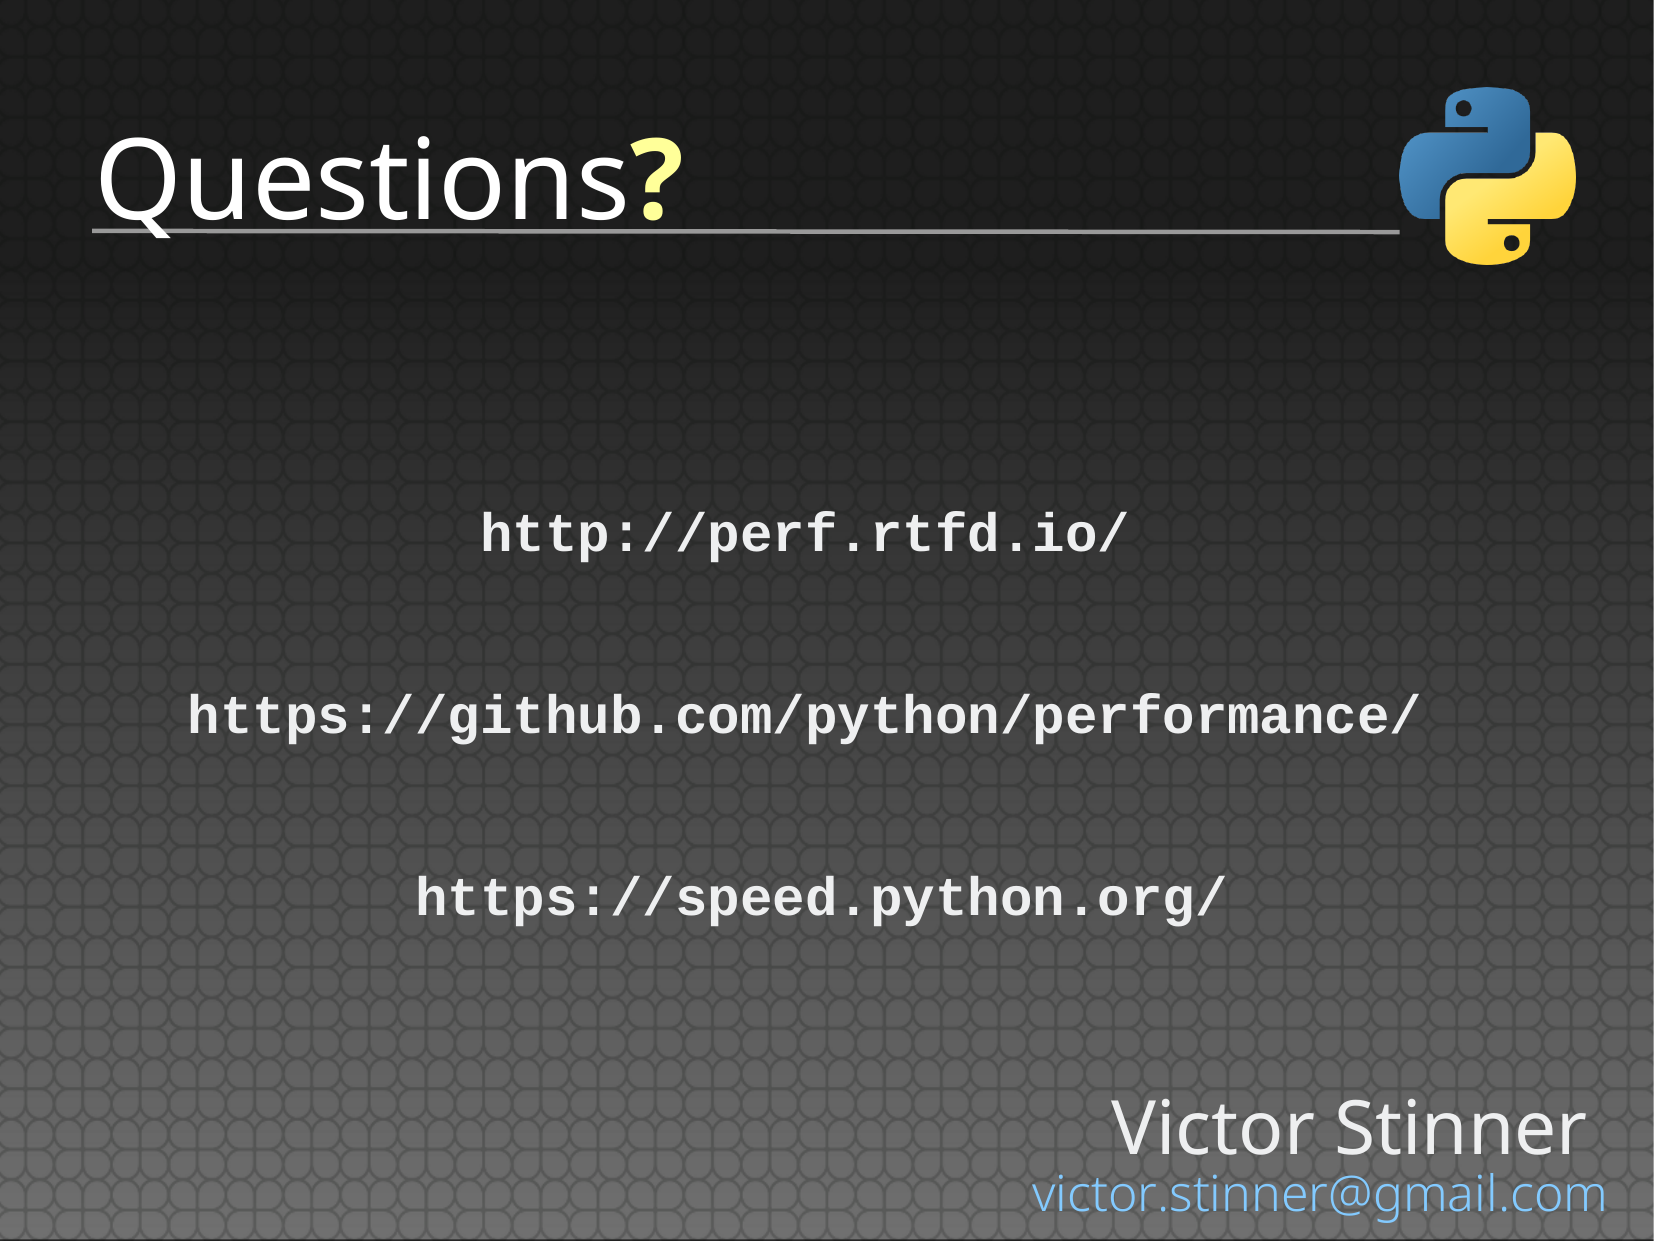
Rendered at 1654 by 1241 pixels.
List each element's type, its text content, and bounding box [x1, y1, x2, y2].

list http://perf.rtfd.io/ https://github.com/python/performance/ https://speed.python.org/ [45, 506, 1598, 932]
title Questions? [94, 100, 1426, 251]
picture [0, 0, 1654, 1241]
text_box victor.stinner@gmail.com [959, 1158, 1609, 1209]
text_box Victor Stinner [1096, 1066, 1635, 1159]
